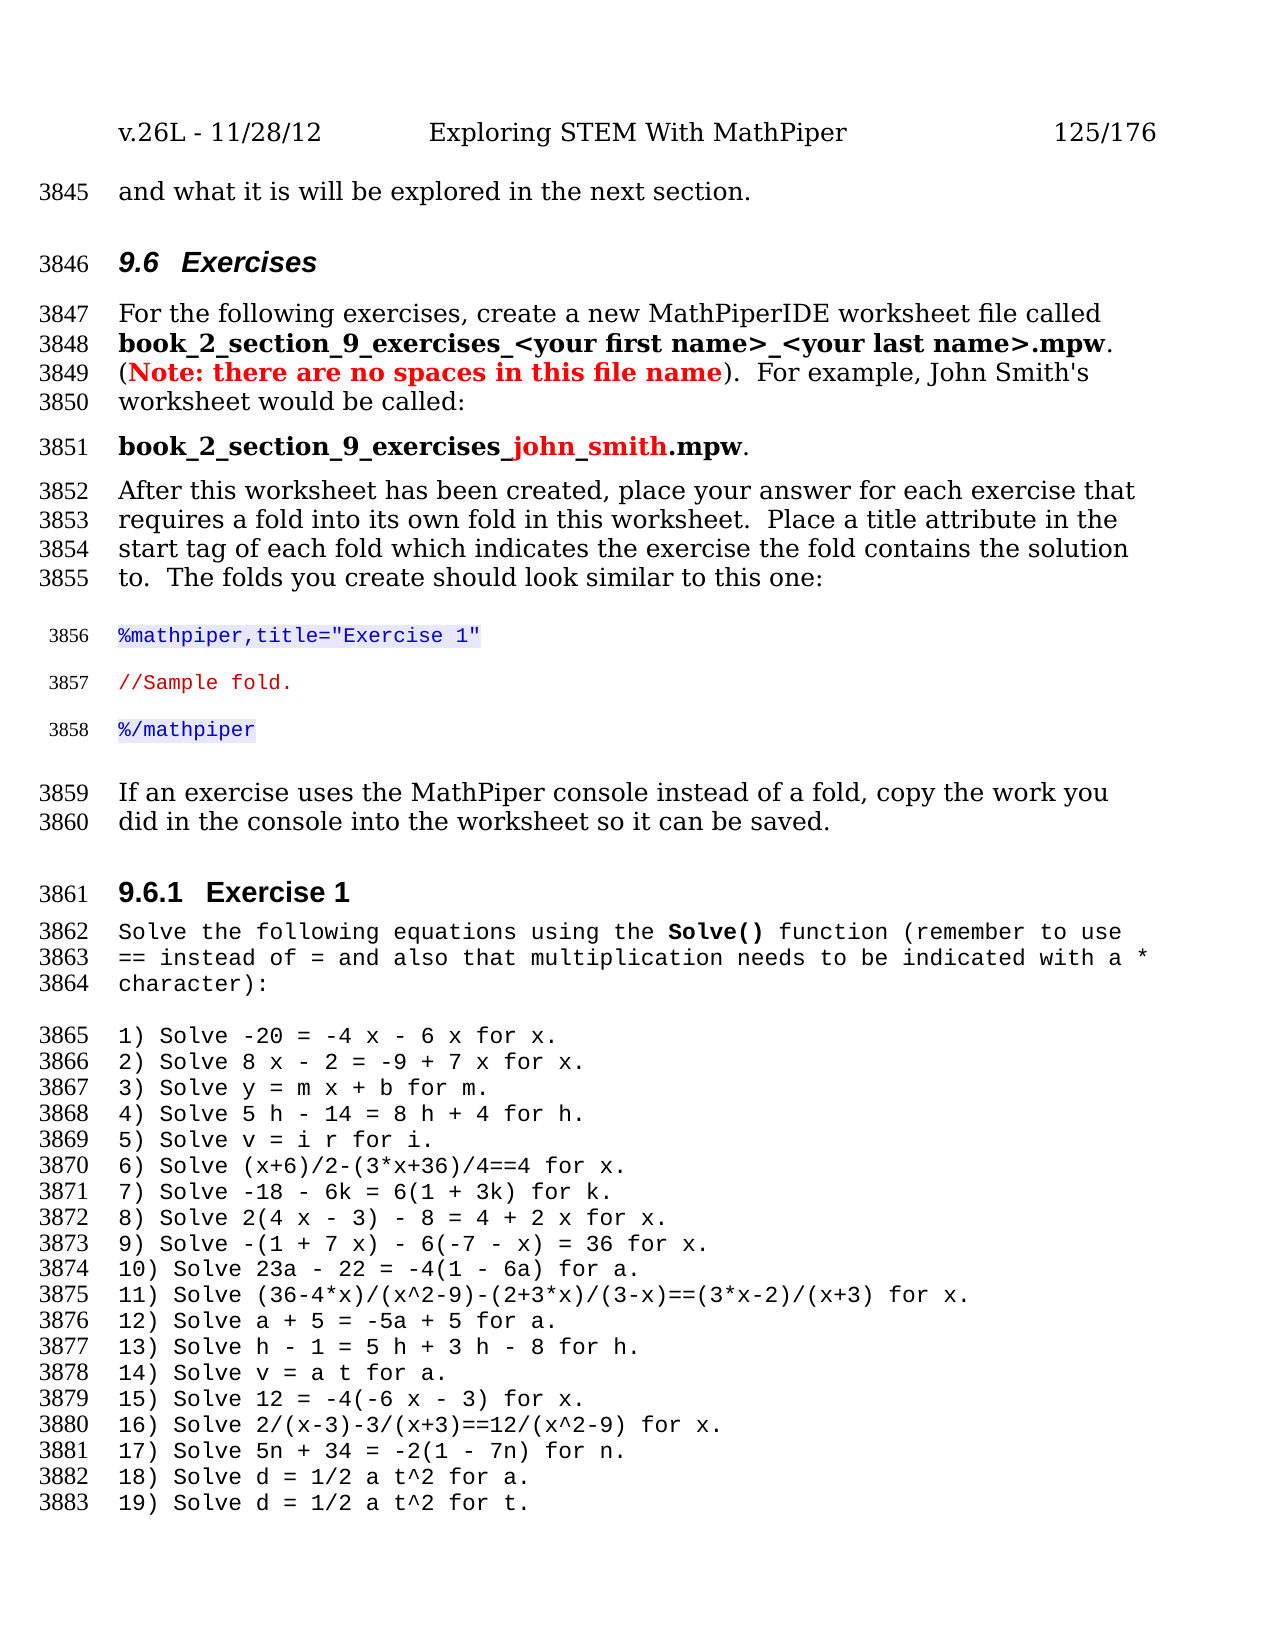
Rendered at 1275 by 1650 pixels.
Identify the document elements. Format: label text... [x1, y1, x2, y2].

text 15) Solve 12 = -4(-6 x - 3) for x. [118, 1387, 1157, 1413]
text 10) Solve 23a - 22 = -4(1 - 6a) for a. [118, 1258, 1157, 1284]
text 9) Solve -(1 + 7 x) - 6(-7 - x) = 36 for x. [118, 1232, 1157, 1258]
text For the following exercises, create a new MathPiperIDE worksheet file called book_2_section_9_exercises_<your first name>_<your last name>.mpw. (Note: there are no spaces in this file name). For example, John Smith's worksheet would be called: [118, 299, 1157, 417]
text 19) Solve d = 1/2 a t^2 for t. [118, 1491, 1157, 1517]
text 6) Solve (x+6)/2-(3*x+36)/4==4 for x. [118, 1154, 1157, 1180]
text 14) Solve v = a t for a. [118, 1362, 1157, 1387]
text %/mathpiper [118, 719, 1157, 743]
text Solve the following equations using the Solve() function (remember to use == instead of = and also that multiplication needs to be indicated with a * character): [118, 921, 1157, 998]
text 4) Solve 5 h - 14 = 8 h + 4 for h. [118, 1102, 1157, 1128]
text 18) Solve d = 1/2 a t^2 for a. [118, 1465, 1157, 1491]
text 17) Solve 5n + 34 = -2(1 - 7n) for n. [118, 1439, 1157, 1465]
text 1) Solve -20 = -4 x - 6 x for x. [118, 1024, 1157, 1050]
text 8) Solve 2(4 x - 3) - 8 = 4 + 2 x for x. [118, 1206, 1157, 1232]
text %mathpiper,title="Exercise 1" [118, 624, 1157, 648]
subtitle Exercise 1 [118, 875, 1157, 909]
text After this worksheet has been created, place your answer for each exercise that requires a fold into its own fold in this worksheet. Place a title attribute in the start tag of each fold which indicates the exercise the fold contains the solution to. The folds you create should look similar to this one: [118, 476, 1157, 593]
text 5) Solve v = i r for i. [118, 1128, 1157, 1154]
text and what it is will be explored in the next section. [118, 177, 1157, 206]
text 13) Solve h - 1 = 5 h + 3 h - 8 for h. [118, 1336, 1157, 1362]
text 3) Solve y = m x + b for m. [118, 1076, 1157, 1102]
text If an exercise uses the MathPiper console instead of a fold, copy the work you did in the console into the worksheet so it can be saved. [118, 778, 1157, 836]
text 12) Solve a + 5 = -5a + 5 for a. [118, 1310, 1157, 1336]
text 11) Solve (36-4*x)/(x^2-9)-(2+3*x)/(3-x)==(3*x-2)/(x+3) for x. [118, 1284, 1157, 1310]
subtitle Exercises [118, 245, 1157, 278]
text //Sample fold. [118, 672, 1157, 696]
text 16) Solve 2/(x-3)-3/(x+3)==12/(x^2-9) for x. [118, 1413, 1157, 1439]
text 2) Solve 8 x - 2 = -9 + 7 x for x. [118, 1050, 1157, 1076]
text book_2_section_9_exercises_john_smith.mpw. [118, 432, 1157, 461]
text 7) Solve -18 - 6k = 6(1 + 3k) for k. [118, 1180, 1157, 1206]
